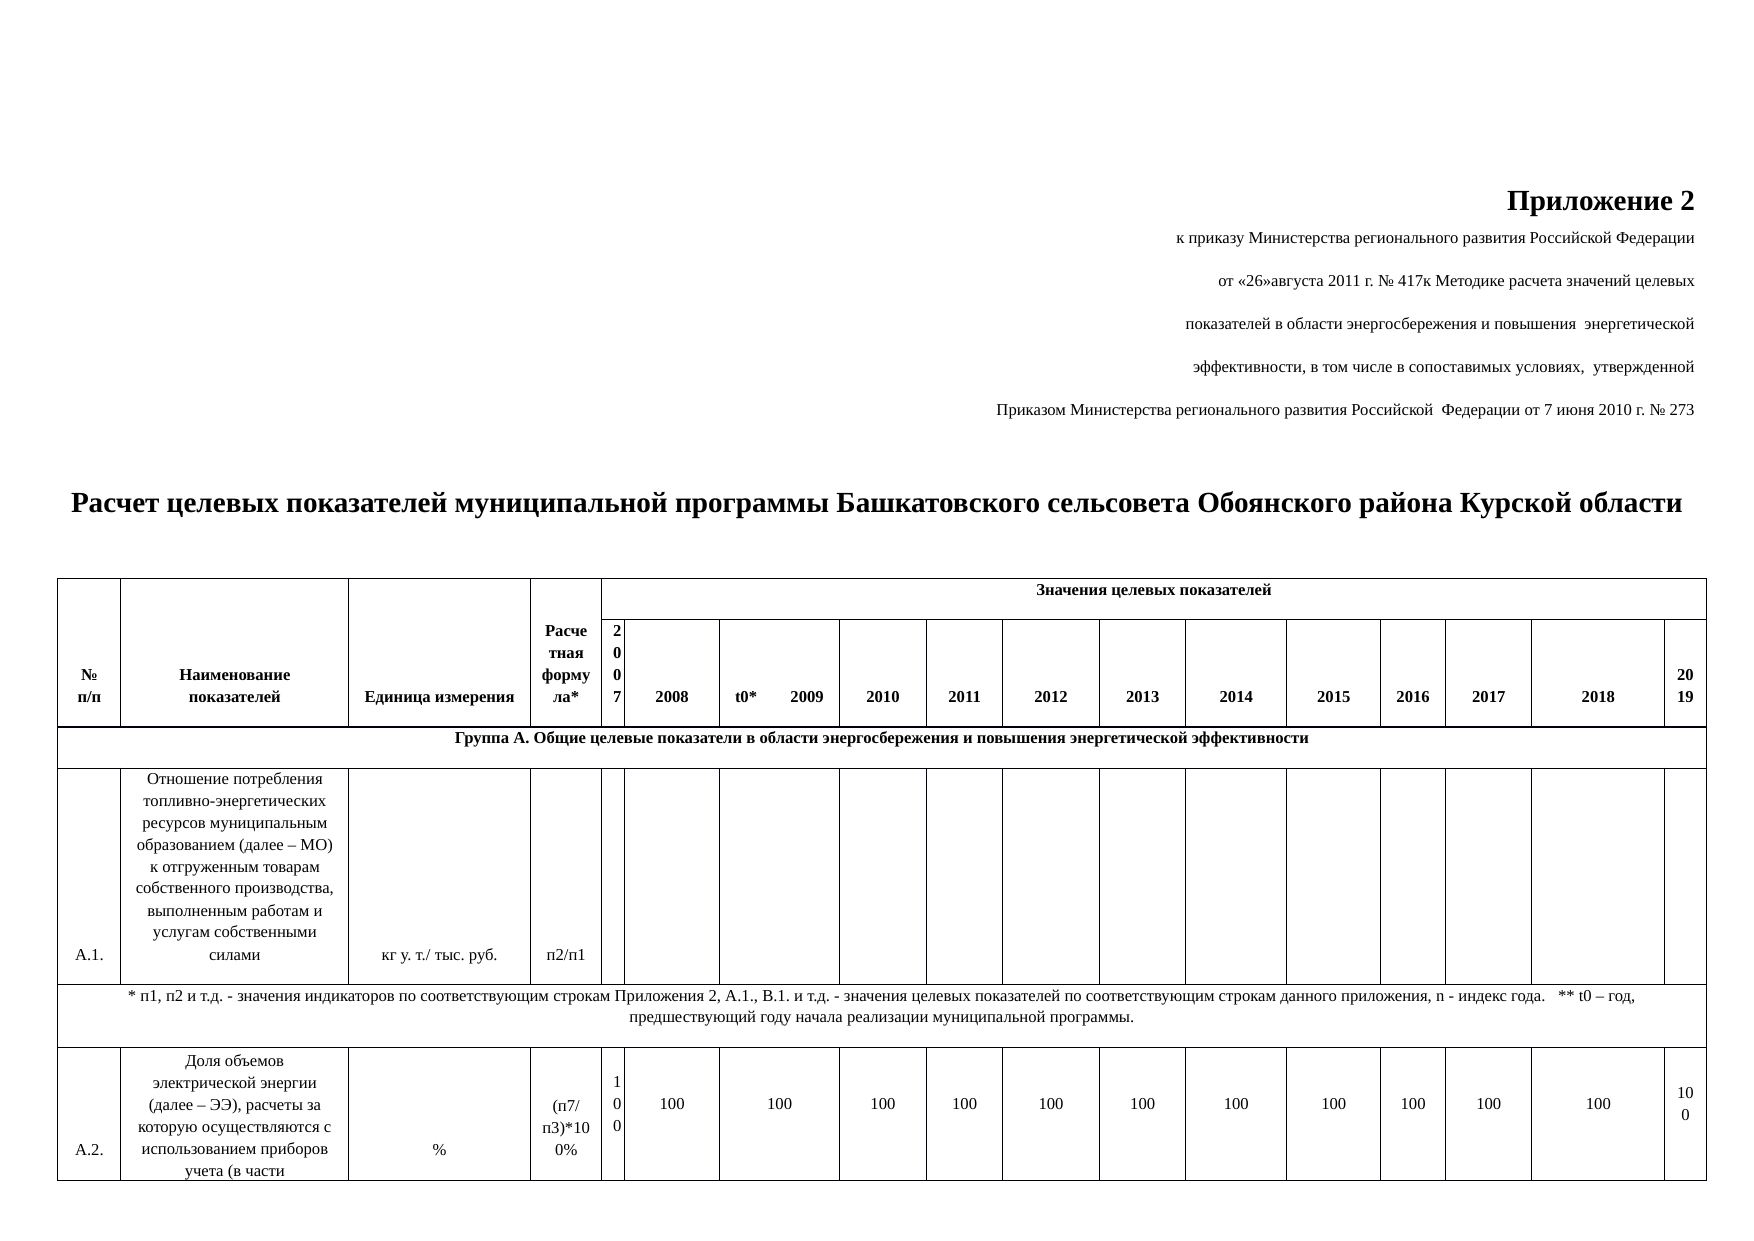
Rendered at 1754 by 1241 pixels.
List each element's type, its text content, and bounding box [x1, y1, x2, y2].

table_cell [1100, 769, 1185, 984]
table_cell [1665, 769, 1706, 984]
table_cell 100 [1665, 1048, 1706, 1180]
table_cell 2014 [1186, 620, 1286, 726]
table_cell 100 [1186, 1048, 1286, 1180]
table_cell [1381, 769, 1445, 984]
table_cell [1287, 769, 1380, 984]
table_header Единица измерения [349, 579, 530, 726]
table_cell 2019 [1665, 620, 1706, 726]
table_cell 2012 [1003, 620, 1099, 726]
table_cell 100 [720, 1048, 839, 1180]
table_header Наименование показателей [121, 579, 348, 726]
table_cell Отношение потребления топливно-энергетических ресурсов муниципальным образованием (далее – МО) к отгруженным товарам собственного производства, выполненным работам и услугам собственными силами [121, 769, 348, 984]
table_cell [720, 769, 839, 984]
table_header Расчетная формула* [531, 579, 601, 726]
table_cell Доля объемов электрической энергии (далее – ЭЭ), расчеты за которую осуществляются с использованием приборов учета (в части [121, 1048, 348, 1180]
table_cell 2016 [1381, 620, 1445, 726]
table_cell [625, 769, 719, 984]
table_cell 100 [602, 1048, 624, 1180]
table_cell А.2. [58, 1048, 120, 1180]
table_cell 100 [1003, 1048, 1099, 1180]
table_cell % [349, 1048, 530, 1180]
table_cell п2/п1 [531, 769, 601, 984]
table_cell [1446, 769, 1531, 984]
table_cell кг у. т./ тыс. руб. [349, 769, 530, 984]
table_cell 2010 [840, 620, 926, 726]
text от «26»августа 2011 г. № 417к Методике расчета значений целевых [59, 271, 1695, 290]
text показателей в области энергосбережения и повышения энергетической [59, 314, 1695, 333]
table_cell [602, 769, 624, 984]
table_cell 2015 [1287, 620, 1380, 726]
text Приложение 2 [59, 183, 1695, 217]
table_cell 2013 [1100, 620, 1185, 726]
table_cell А.1. [58, 769, 120, 984]
table_cell 100 [927, 1048, 1002, 1180]
table_cell 2018 [1532, 620, 1664, 726]
table_cell 100 [1100, 1048, 1185, 1180]
table_cell [1003, 769, 1099, 984]
text эффективности, в том числе в сопоставимых условиях, утвержденной [59, 357, 1695, 376]
table_header № п/п [58, 579, 120, 726]
table_cell [927, 769, 1002, 984]
table_cell 100 [840, 1048, 926, 1180]
table_cell 2007 [602, 620, 624, 726]
table_cell 2017 [1446, 620, 1531, 726]
table_cell 2011 [927, 620, 1002, 726]
table_cell 100 [1381, 1048, 1445, 1180]
table_cell 100 [625, 1048, 719, 1180]
text Расчет целевых показателей муниципальной программы Башкатовского сельсовета Обоянского района Курской области [59, 485, 1695, 519]
table_cell 100 [1446, 1048, 1531, 1180]
table_cell (п7/п3)*100% [531, 1048, 601, 1180]
table_cell Группа А. Общие целевые показатели в области энергосбережения и повышения энергетической эффективности [58, 728, 1706, 767]
table_cell t0* 2009 [720, 620, 839, 726]
table_cell 100 [1287, 1048, 1380, 1180]
text Приказом Министерства регионального развития Российской Федерации от 7 июня 2010 г. № 273 [59, 399, 1695, 419]
table_cell 100 [1532, 1048, 1664, 1180]
table_cell [1532, 769, 1664, 984]
table_header Значения целевых показателей [602, 579, 1706, 619]
table_cell [1186, 769, 1286, 984]
table_cell 2008 [625, 620, 719, 726]
text к приказу Министерства регионального развития Российской Федерации [944, 228, 1695, 247]
table_cell [840, 769, 926, 984]
table_cell * п1, п2 и т.д. - значения индикаторов по соответствующим строкам Приложения 2, A.1., B.1. и т.д. - значения целевых показателей по соответствующим строкам данного приложения, n - индекс года. ** t0 – год, предшествующий году начала реализации муниципальной программы. [58, 985, 1706, 1047]
